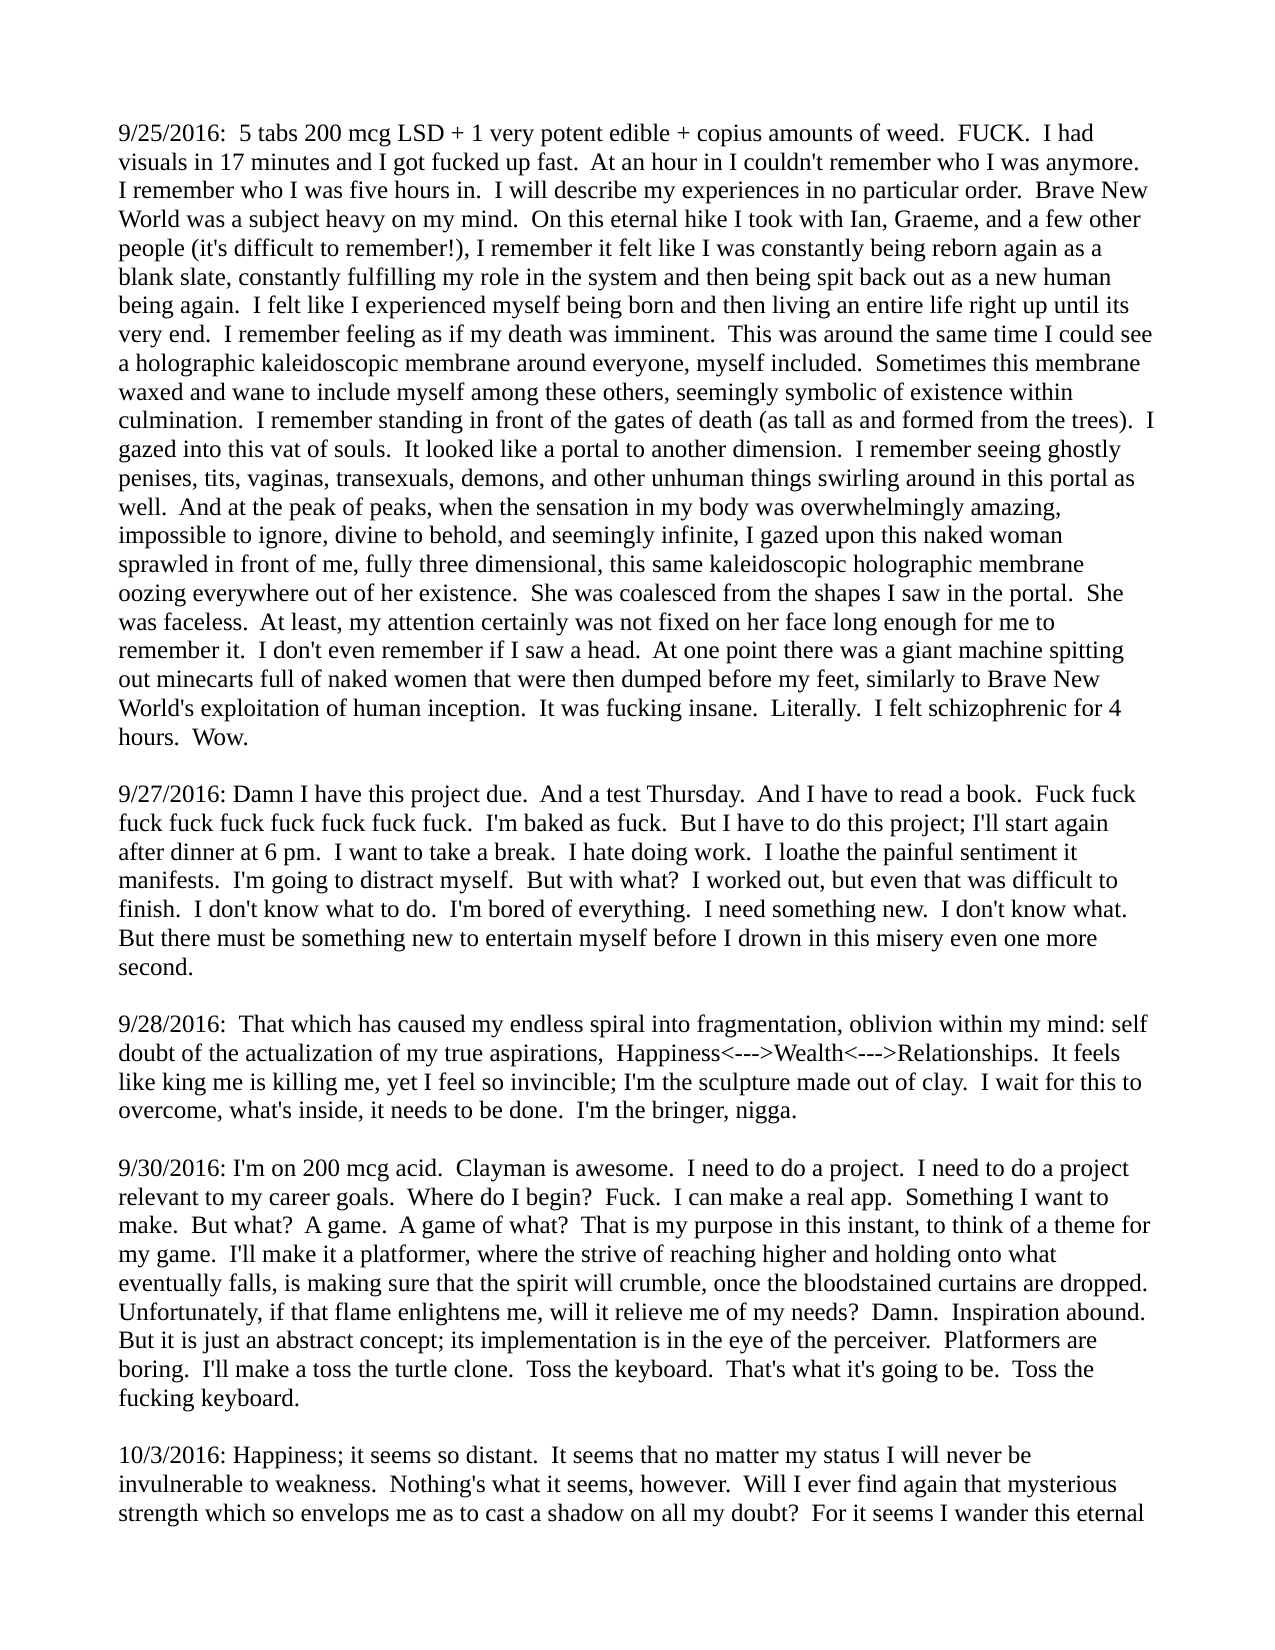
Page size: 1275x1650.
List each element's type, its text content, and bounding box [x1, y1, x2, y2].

text 9/30/2016: I'm on 200 mcg acid. Clayman is awesome. I need to do a project. I need to do a project relevant to my career goals. Where do I begin? Fuck. I can make a real app. Something I want to make. But what? A game. A game of what? That is my purpose in this instant, to think of a theme for my game. I'll make it a platformer, where the strive of reaching higher and holding onto what eventually falls, is making sure that the spirit will crumble, once the bloodstained curtains are dropped. Unfortunately, if that flame enlightens me, will it relieve me of my needs? Damn. Inspiration abound. But it is just an abstract concept; its implementation is in the eye of the perceiver. Platformers are boring. I'll make a toss the turtle clone. Toss the keyboard. That's what it's going to be. Toss the fucking keyboard. [118, 1153, 1157, 1412]
text 9/28/2016: That which has caused my endless spiral into fragmentation, oblivion within my mind: self doubt of the actualization of my true aspirations, Happiness<--->Wealth<--->Relationships. It feels like king me is killing me, yet I feel so invincible; I'm the sculpture made out of clay. I wait for this to overcome, what's inside, it needs to be done. I'm the bringer, nigga. [118, 1009, 1157, 1124]
text 9/27/2016: Damn I have this project due. And a test Thursday. And I have to read a book. Fuck fuck fuck fuck fuck fuck fuck fuck fuck. I'm baked as fuck. But I have to do this project; I'll start again after dinner at 6 pm. I want to take a break. I hate doing work. I loathe the painful sentiment it manifests. I'm going to distract myself. But with what? I worked out, but even that was difficult to finish. I don't know what to do. I'm bored of everything. I need something new. I don't know what. But there must be something new to entertain myself before I drown in this misery even one more second. [118, 779, 1157, 981]
text 10/3/2016: Happiness; it seems so distant. It seems that no matter my status I will never be invulnerable to weakness. Nothing's what it seems, however. Will I ever find again that mysterious strength which so envelops me as to cast a shadow on all my doubt? For it seems I wander this eternal [118, 1441, 1157, 1527]
text 9/25/2016: 5 tabs 200 mcg LSD + 1 very potent edible + copius amounts of weed. FUCK. I had visuals in 17 minutes and I got fucked up fast. At an hour in I couldn't remember who I was anymore. I remember who I was five hours in. I will describe my experiences in no particular order. Brave New World was a subject heavy on my mind. On this eternal hike I took with Ian, Graeme, and a few other people (it's difficult to remember!), I remember it felt like I was constantly being reborn again as a blank slate, constantly fulfilling my role in the system and then being spit back out as a new human being again. I felt like I experienced myself being born and then living an entire life right up until its very end. I remember feeling as if my death was imminent. This was around the same time I could see a holographic kaleidoscopic membrane around everyone, myself included. Sometimes this membrane waxed and wane to include myself among these others, seemingly symbolic of existence within culmination. I remember standing in front of the gates of death (as tall as and formed from the trees). I gazed into this vat of souls. It looked like a portal to another dimension. I remember seeing ghostly penises, tits, vaginas, transexuals, demons, and other unhuman things swirling around in this portal as well. And at the peak of peaks, when the sensation in my body was overwhelmingly amazing, impossible to ignore, divine to behold, and seemingly infinite, I gazed upon this naked woman sprawled in front of me, fully three dimensional, this same kaleidoscopic holographic membrane oozing everywhere out of her existence. She was coalesced from the shapes I saw in the portal. She was faceless. At least, my attention certainly was not fixed on her face long enough for me to remember it. I don't even remember if I saw a head. At one point there was a giant machine spitting out minecarts full of naked women that were then dumped before my feet, similarly to Brave New World's exploitation of human inception. It was fucking insane. Literally. I felt schizophrenic for 4 hours. Wow. [118, 118, 1157, 751]
